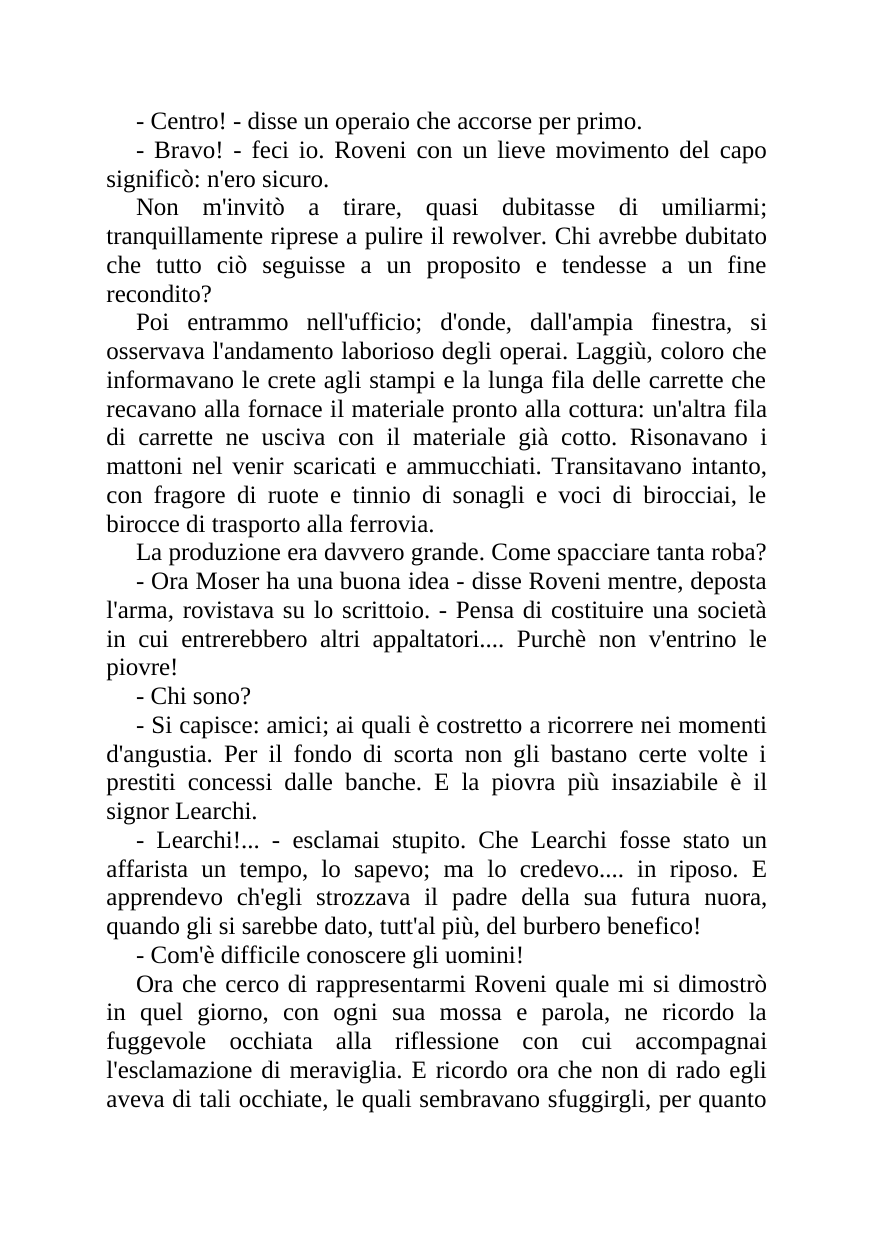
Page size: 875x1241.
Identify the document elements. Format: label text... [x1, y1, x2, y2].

text - Bravo! - feci io. Roveni con un lieve movimento del capo significò: n'ero sicuro. [106, 135, 768, 192]
text Ora che cerco di rappresentarmi Roveni quale mi si dimostrò in quel giorno, con ogni sua mossa e parola, ne ricordo la fuggevole occhiata alla riflessione con cui accompagnai l'esclamazione di meraviglia. E ricordo ora che non di rado egli aveva di tali occhiate, le quali sembravano sfuggirgli, per quanto [106, 969, 768, 1112]
text - Chi sono? [106, 681, 768, 710]
text - Com'è difficile conoscere gli uomini! [106, 940, 768, 969]
text Poi entrammo nell'ufficio; d'onde, dall'ampia finestra, si osservava l'andamento laborioso degli operai. Laggiù, coloro che informavano le crete agli stampi e la lunga fila delle carrette che recavano alla fornace il materiale pronto alla cottura: un'altra fila di carrette ne usciva con il materiale già cotto. Risonavano i mattoni nel venir scaricati e ammucchiati. Transitavano intanto, con fragore di ruote e tinnio di sonagli e voci di birocciai, le birocce di trasporto alla ferrovia. [106, 307, 768, 537]
text Non m'invitò a tirare, quasi dubitasse di umiliarmi; tranquillamente riprese a pulire il rewolver. Chi avrebbe dubitato che tutto ciò seguisse a un proposito e tendesse a un fine recondito? [106, 192, 768, 307]
text - Ora Moser ha una buona idea - disse Roveni mentre, deposta l'arma, rovistava su lo scrittoio. - Pensa di costituire una società in cui entrerebbero altri appaltatori.... Purchè non v'entrino le piovre! [106, 566, 768, 681]
text - Learchi!... - esclamai stupito. Che Learchi fosse stato un affarista un tempo, lo sapevo; ma lo credevo.... in riposo. E apprendevo ch'egli strozzava il padre della sua futura nuora, quando gli si sarebbe dato, tutt'al più, del burbero benefico! [106, 825, 768, 940]
text - Centro! - disse un operaio che accorse per primo. [106, 106, 768, 135]
text La produzione era davvero grande. Come spacciare tanta roba? [106, 537, 768, 566]
text - Si capisce: amici; ai quali è costretto a ricorrere nei momenti d'angustia. Per il fondo di scorta non gli bastano certe volte i prestiti concessi dalle banche. E la piovra più insaziabile è il signor Learchi. [106, 710, 768, 825]
